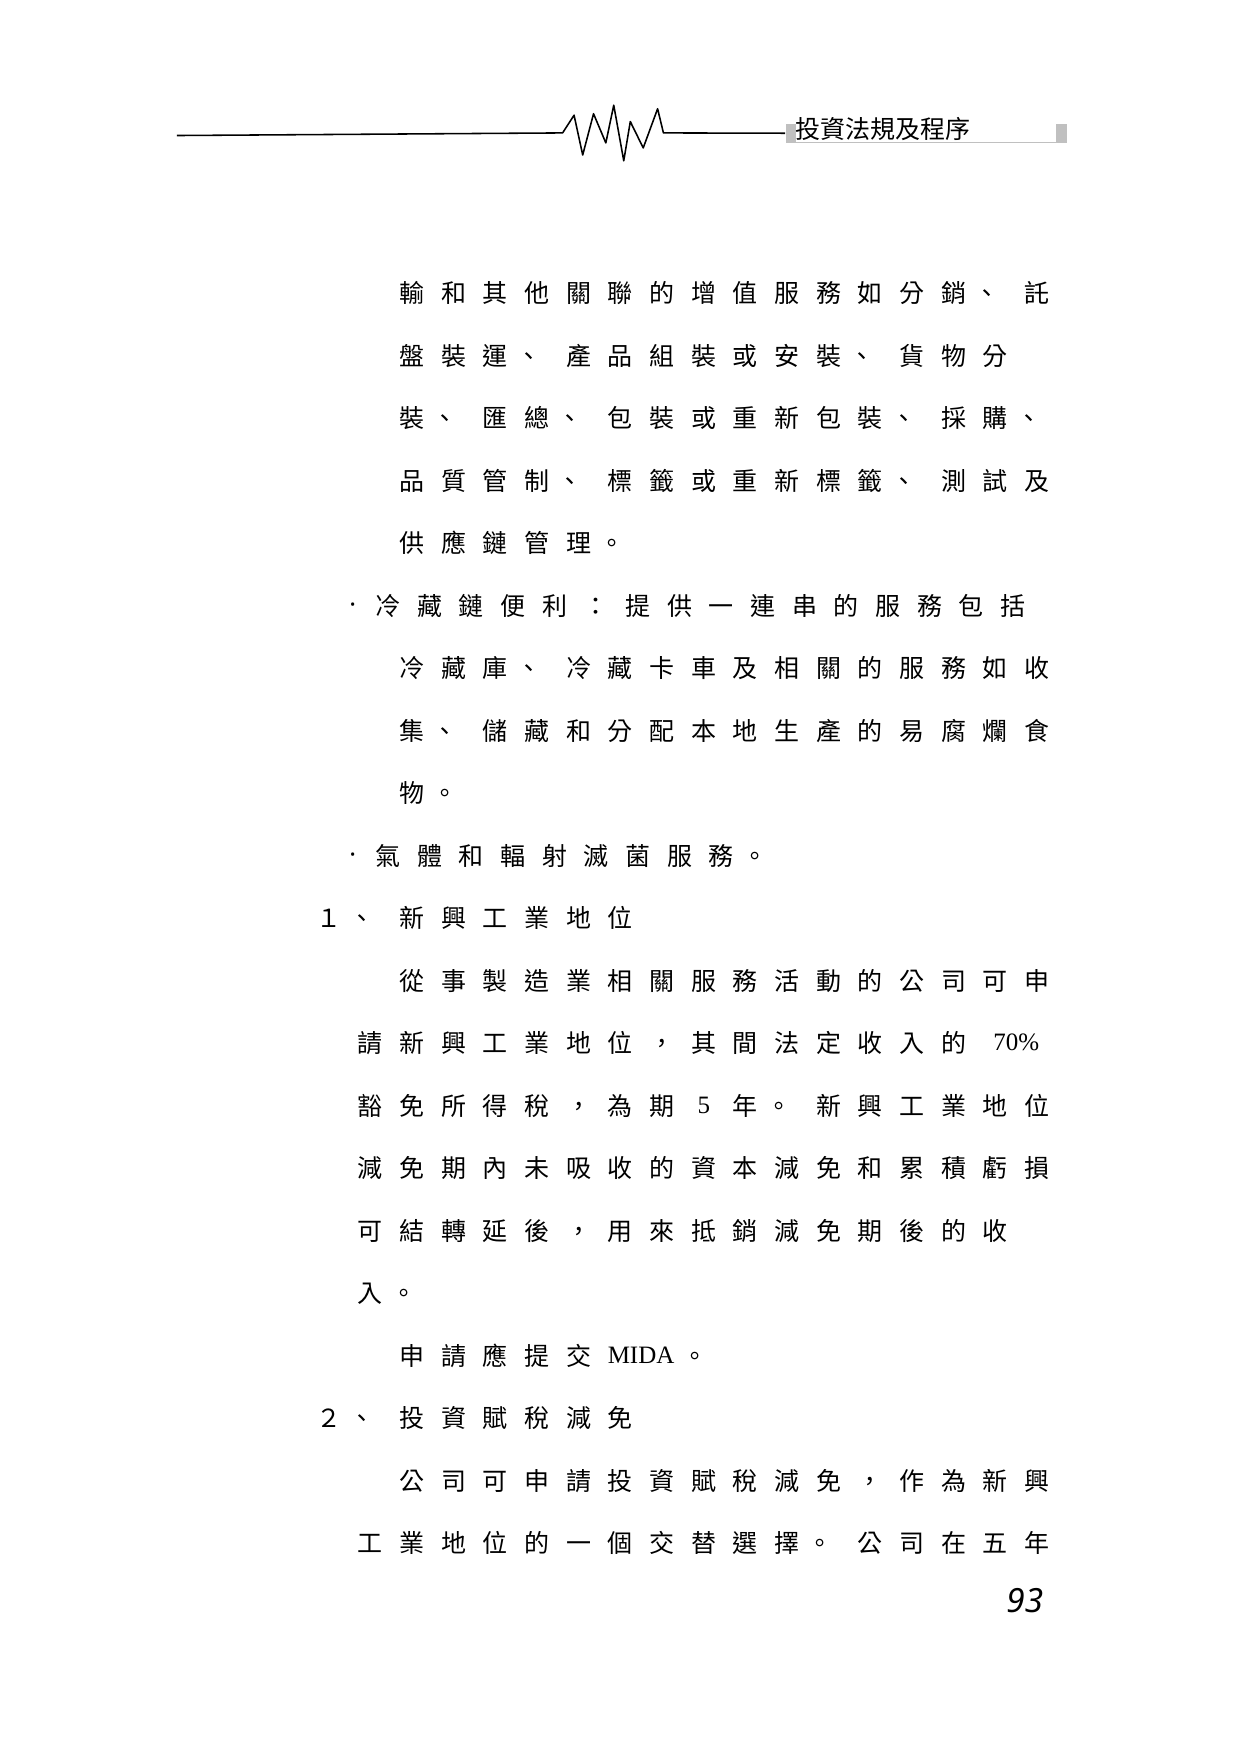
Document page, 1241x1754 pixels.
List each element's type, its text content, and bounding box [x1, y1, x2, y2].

text ․ 氣體和輻射滅菌服務。 [330, 813, 1058, 875]
text １、新興工業地位 [281, 875, 1058, 938]
text 輸和其他關聯的增值服務如分銷、託盤裝運、產品組裝或安裝、貨物分裝、匯總、包裝或重新包裝、採購、品質管制、標籤或重新標籤、測試及供應鏈管理。 [330, 250, 1058, 563]
text 公司可申請投資賦稅減免，作為新興工業地位的一個交替選擇。公司在五年 [330, 1438, 1058, 1563]
text 從事製造業相關服務活動的公司可申請新興工業地位，其間法定收入的70%豁免所得稅，為期5年。新興工業地位減免期內未吸收的資本減免和累積虧損可結轉延後，用來抵銷減免期後的收入。 [330, 938, 1058, 1313]
text ․ 冷藏鏈便利：提供一連串的服務包括冷藏庫、冷藏卡車及相關的服務如收集、儲藏和分配本地生產的易腐爛食物。 [330, 563, 1058, 813]
text 申請應提交MIDA。 [330, 1313, 1058, 1375]
text ２、投資賦稅減免 [281, 1375, 1058, 1438]
